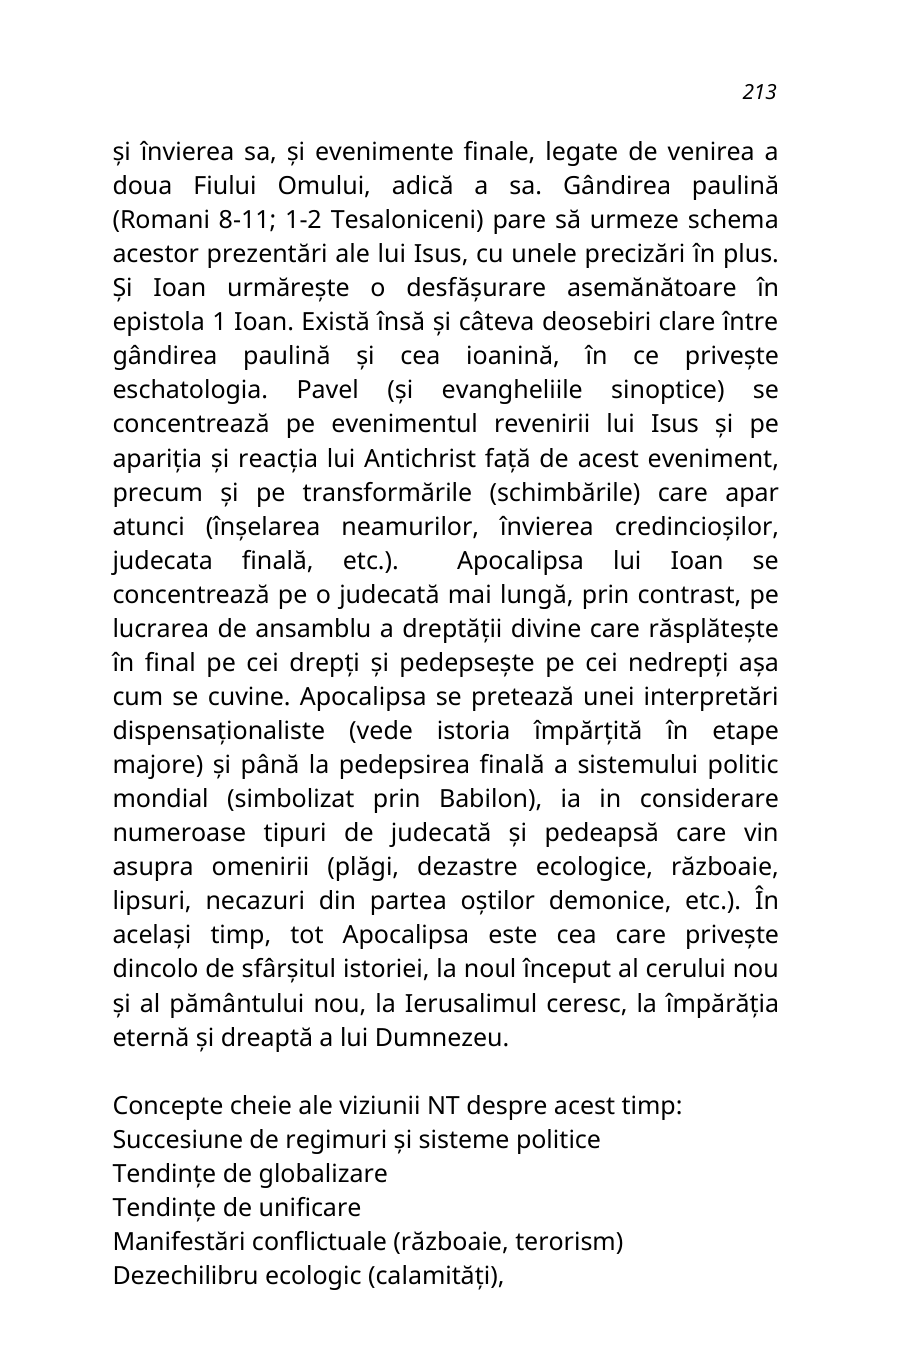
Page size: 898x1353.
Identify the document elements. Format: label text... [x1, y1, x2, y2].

text Concepte cheie ale viziunii NT despre acest timp: [112, 1087, 779, 1121]
text Succesiune de regimuri şi sisteme politice [112, 1121, 779, 1156]
text Tendinţe de globalizare [112, 1156, 779, 1189]
text Manifestări conflictuale (războaie, terorism) [112, 1224, 779, 1258]
text Dezechilibru ecologic (calamităţi), [112, 1258, 779, 1292]
text şi învierea sa, şi evenimente finale, legate de venirea a doua Fiului Omului, adică a sa. Gândirea paulină (Romani 8-11; 1-2 Tesaloniceni) pare să urmeze schema acestor prezentări ale lui Isus, cu unele precizări în plus. Şi Ioan urmăreşte o desfăşurare asemănătoare în epistola 1 Ioan. Există însă şi câteva deosebiri clare între gândirea paulină şi cea ioanină, în ce priveşte eschatologia. Pavel (şi evangheliile sinoptice) se concentrează pe evenimentul revenirii lui Isus şi pe apariţia şi reacţia lui Antichrist faţă de acest eveniment, precum şi pe transformările (schimbările) care apar atunci (înşelarea neamurilor, învierea credincioşilor, judecata finală, etc.). Apocalipsa lui Ioan se concentrează pe o judecată mai lungă, prin contrast, pe lucrarea de ansamblu a dreptăţii divine care răsplăteşte în final pe cei drepţi şi pedepseşte pe cei nedrepţi aşa cum se cuvine. Apocalipsa se pretează unei interpretări dispensaţionaliste (vede istoria împărţită în etape majore) şi până la pedepsirea finală a sistemului politic mondial (simbolizat prin Babilon), ia in considerare numeroase tipuri de judecată şi pedeapsă care vin asupra omenirii (plăgi, dezastre ecologice, războaie, lipsuri, necazuri din partea oştilor demonice, etc.). În acelaşi timp, tot Apocalipsa este cea care priveşte dincolo de sfârşitul istoriei, la noul început al cerului nou şi al pământului nou, la Ierusalimul ceresc, la împărăţia eternă şi dreaptă a lui Dumnezeu. [112, 134, 779, 1053]
text Tendinţe de unificare [112, 1189, 779, 1224]
